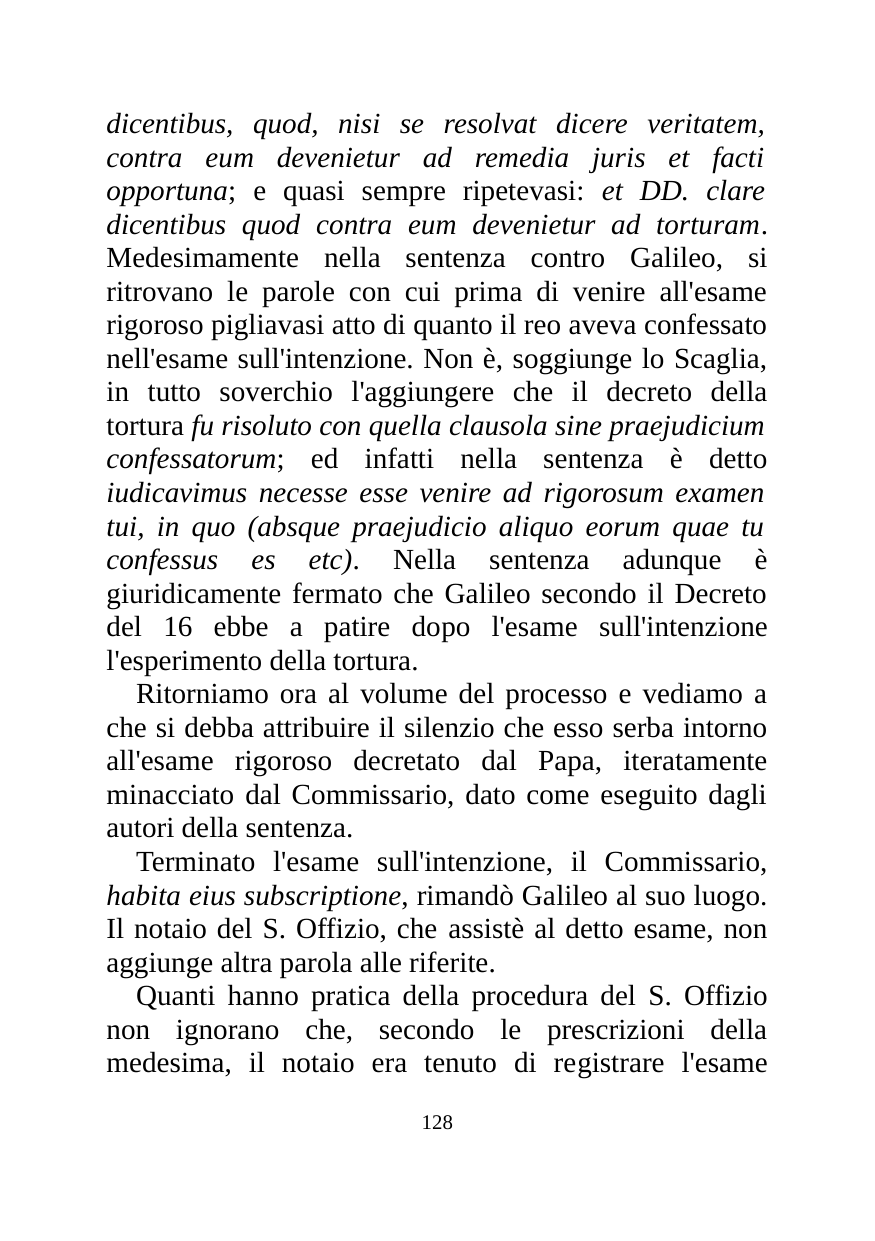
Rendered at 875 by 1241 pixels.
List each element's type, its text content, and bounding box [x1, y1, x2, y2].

text Terminato l'esame sull'intenzione, il Commissario, habita eius subscriptione, rimandò Galileo al suo luogo. Il notaio del S. Offizio, che assistè al detto esame, non aggiunge altra parola alle riferite. [106, 844, 768, 978]
text Ritorniamo ora al volume del processo e vediamo a che si debba attribuire il silenzio che esso serba intorno all'esame rigoroso decretato dal Papa, iteratamente minacciato dal Commissario, dato come eseguito dagli autori della sentenza. [106, 676, 768, 844]
text Quanti hanno pratica della procedura del S. Offizio non ignorano che, secondo le prescrizioni della medesima, il notaio era tenuto di registrare l'esame [106, 978, 768, 1079]
text dicentibus, quod, nisi se resolvat dicere veritatem, contra eum devenietur ad remedia juris et facti opportuna; e quasi sempre ripetevasi: et DD. clare dicentibus quod contra eum devenietur ad torturam. Medesimamente nella sentenza contro Galileo, si ritrovano le parole con cui prima di venire all'esame rigoroso pigliavasi atto di quanto il reo aveva confessato nell'esame sull'intenzione. Non è, soggiunge lo Scaglia, in tutto soverchio l'aggiungere che il decreto della tortura fu risoluto con quella clausola sine praejudicium confessatorum; ed infatti nella sentenza è detto iudicavimus necesse esse venire ad rigorosum examen tui, in quo (absque praejudicio aliquo eorum quae tu confessus es etc). Nella sentenza adunque è giuridicamente fermato che Galileo secondo il Decreto del 16 ebbe a patire dopo l'esame sull'intenzione l'esperimento della tortura. [106, 106, 768, 676]
